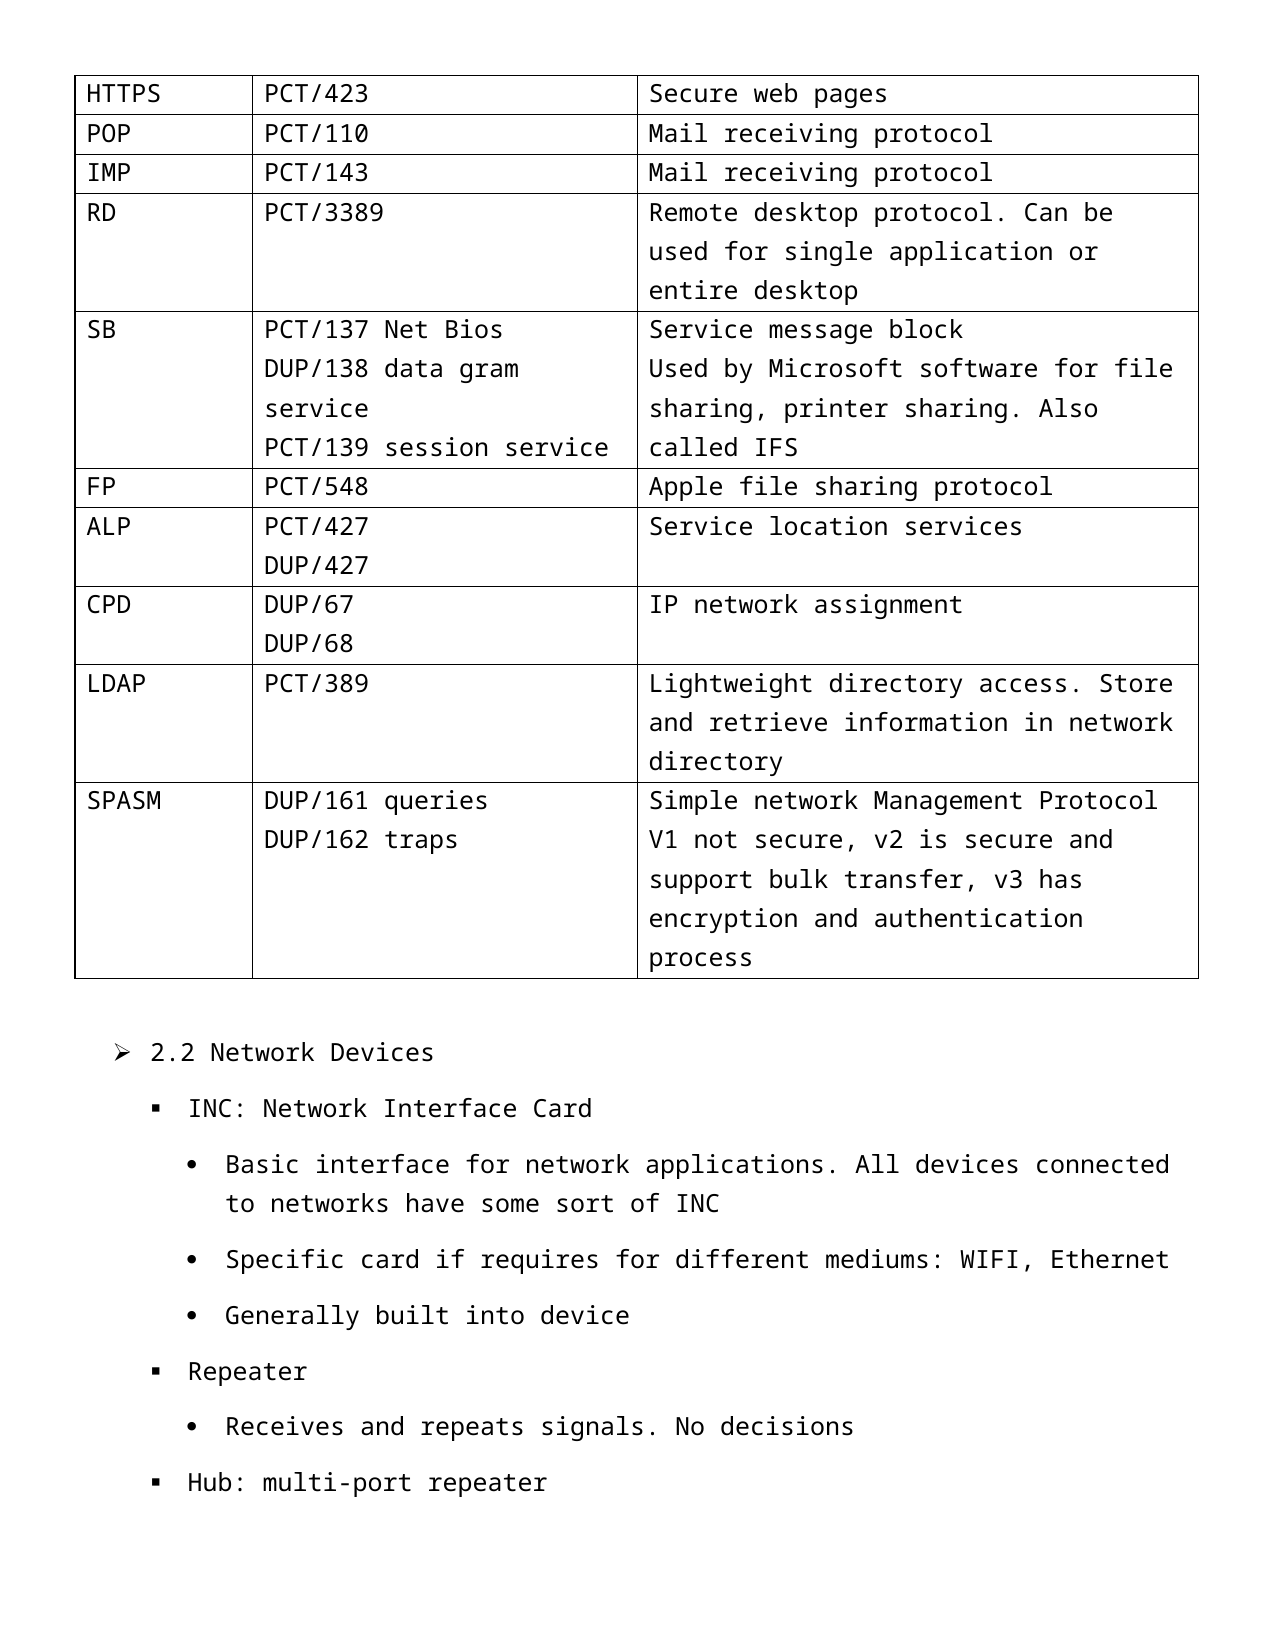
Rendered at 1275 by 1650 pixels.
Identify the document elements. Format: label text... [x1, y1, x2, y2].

table_cell PCT/423 [253, 76, 637, 114]
table_cell PCT/548 [253, 469, 637, 507]
table_cell POP [76, 115, 252, 154]
table_cell PCT/3389 [253, 194, 637, 311]
table_cell DUP/67 DUP/68 [253, 587, 637, 664]
table_cell Mail receiving protocol [638, 155, 1198, 193]
table_cell ALP [76, 508, 252, 586]
table_cell SB [76, 312, 252, 468]
list Repeater [150, 1353, 1200, 1387]
table_cell PCT/143 [253, 155, 637, 193]
table_cell IP network assignment [638, 587, 1198, 664]
table_cell Service message block Used by Microsoft software for file sharing, printer sharing. Also called IFS [638, 312, 1198, 468]
table_cell PCT/110 [253, 115, 637, 154]
table_cell Secure web pages [638, 76, 1198, 114]
list 2.2 Network Devices [112, 1035, 1200, 1069]
table_cell Lightweight directory access. Store and retrieve information in network directory [638, 665, 1198, 782]
table_cell RD [76, 194, 252, 311]
table_cell Service location services [638, 508, 1198, 586]
table_cell Apple file sharing protocol [638, 469, 1198, 507]
table_cell PCT/137 Net Bios DUP/138 data gram service PCT/139 session service [253, 312, 637, 468]
table_cell DUP/161 queries DUP/162 traps [253, 783, 637, 978]
list Receives and repeats signals. No decisions [187, 1409, 1200, 1443]
table_cell HTTPS [76, 76, 252, 114]
table_cell CPD [76, 587, 252, 664]
table_cell Remote desktop protocol. Can be used for single application or entire desktop [638, 194, 1198, 311]
table_cell PCT/389 [253, 665, 637, 782]
table_cell SPASM [76, 783, 252, 978]
list Hub: multi-port repeater [150, 1465, 1200, 1499]
list INC: Network Interface Card [150, 1091, 1200, 1125]
list Generally built into device [187, 1297, 1200, 1331]
list Specific card if requires for different mediums: WIFI, Ethernet [187, 1241, 1200, 1276]
table_cell Mail receiving protocol [638, 115, 1198, 154]
table_cell IMP [76, 155, 252, 193]
table_cell FP [76, 469, 252, 507]
table_cell PCT/427 DUP/427 [253, 508, 637, 586]
table_cell Simple network Management Protocol V1 not secure, v2 is secure and support bulk transfer, v3 has encryption and authentication process [638, 783, 1198, 978]
table_cell LDAP [76, 665, 252, 782]
list Basic interface for network applications. All devices connected to networks have some sort of INC [187, 1146, 1200, 1220]
